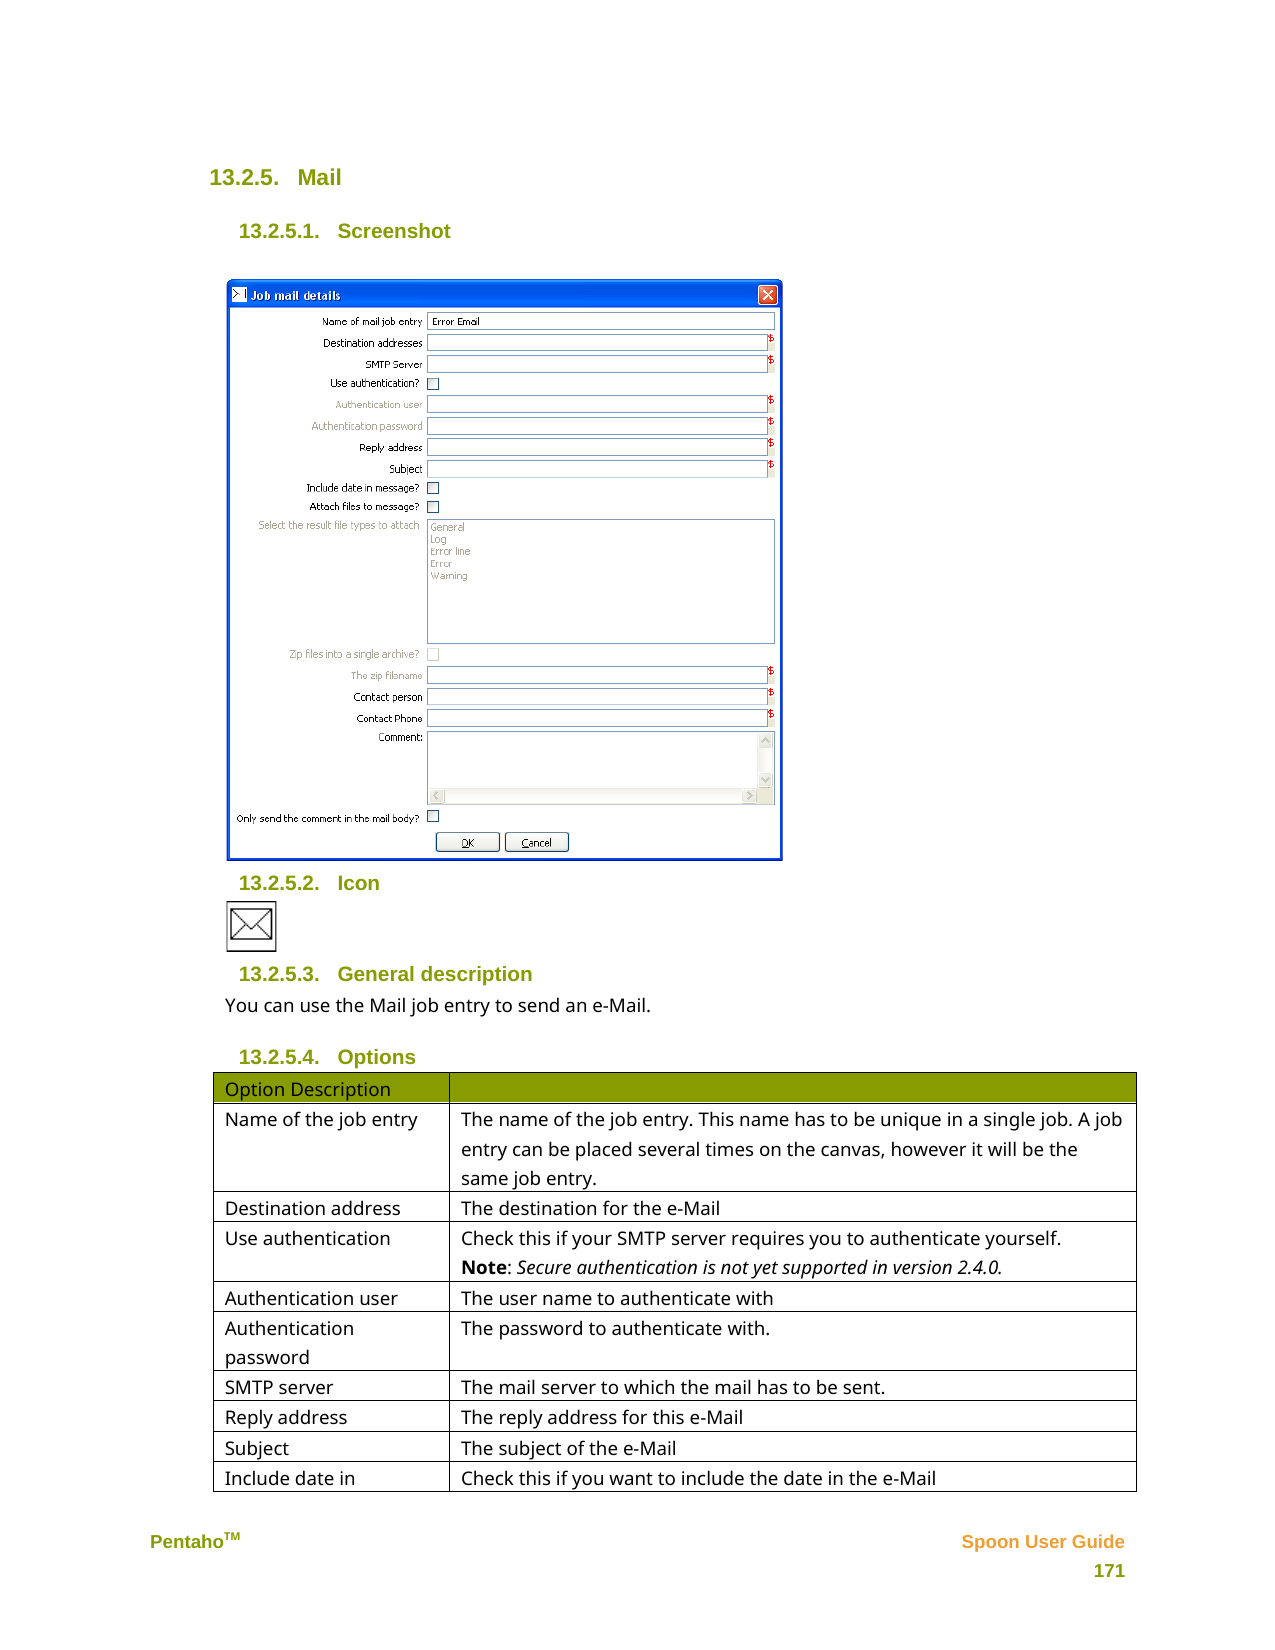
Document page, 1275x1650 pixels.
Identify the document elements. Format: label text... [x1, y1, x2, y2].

subtitle Options [239, 1037, 1125, 1072]
table_cell Subject [214, 1432, 449, 1461]
subtitle Icon [239, 868, 1125, 897]
table_header [450, 1073, 1136, 1102]
table_header Option Description [214, 1073, 449, 1102]
table_cell Authentication password [214, 1312, 449, 1370]
table_cell The user name to authenticate with [450, 1282, 1136, 1311]
table_cell The subject of the e-Mail [450, 1432, 1136, 1461]
picture [226, 279, 783, 861]
table_cell SMTP server [214, 1371, 449, 1400]
table_cell Include date in [214, 1462, 449, 1491]
table_cell The mail server to which the mail has to be sent. [450, 1371, 1136, 1400]
subtitle Mail [209, 157, 1125, 192]
subtitle Screenshot [239, 211, 1125, 246]
picture [226, 901, 277, 952]
table_cell Check this if your SMTP server requires you to authenticate yourself. Note: Secure authentication is not yet supported in version 2.4.0. [450, 1222, 1136, 1281]
table_cell Destination address [214, 1192, 449, 1221]
table_cell Use authentication [214, 1222, 449, 1281]
subtitle General description [239, 959, 1125, 988]
table_cell The destination for the e-Mail [450, 1192, 1136, 1221]
table_cell Reply address [214, 1401, 449, 1431]
table_cell The password to authenticate with. [450, 1312, 1136, 1370]
table_cell The name of the job entry. This name has to be unique in a single job. A job entry can be placed several times on the canvas, however it will be the same job entry. [450, 1104, 1136, 1191]
text You can use the Mail job entry to send an e-Mail. [225, 989, 1125, 1018]
table_cell Check this if you want to include the date in the e-Mail [450, 1462, 1136, 1491]
table_cell Authentication user [214, 1282, 449, 1311]
table_cell The reply address for this e-Mail [450, 1401, 1136, 1431]
table_cell Name of the job entry [214, 1104, 449, 1191]
